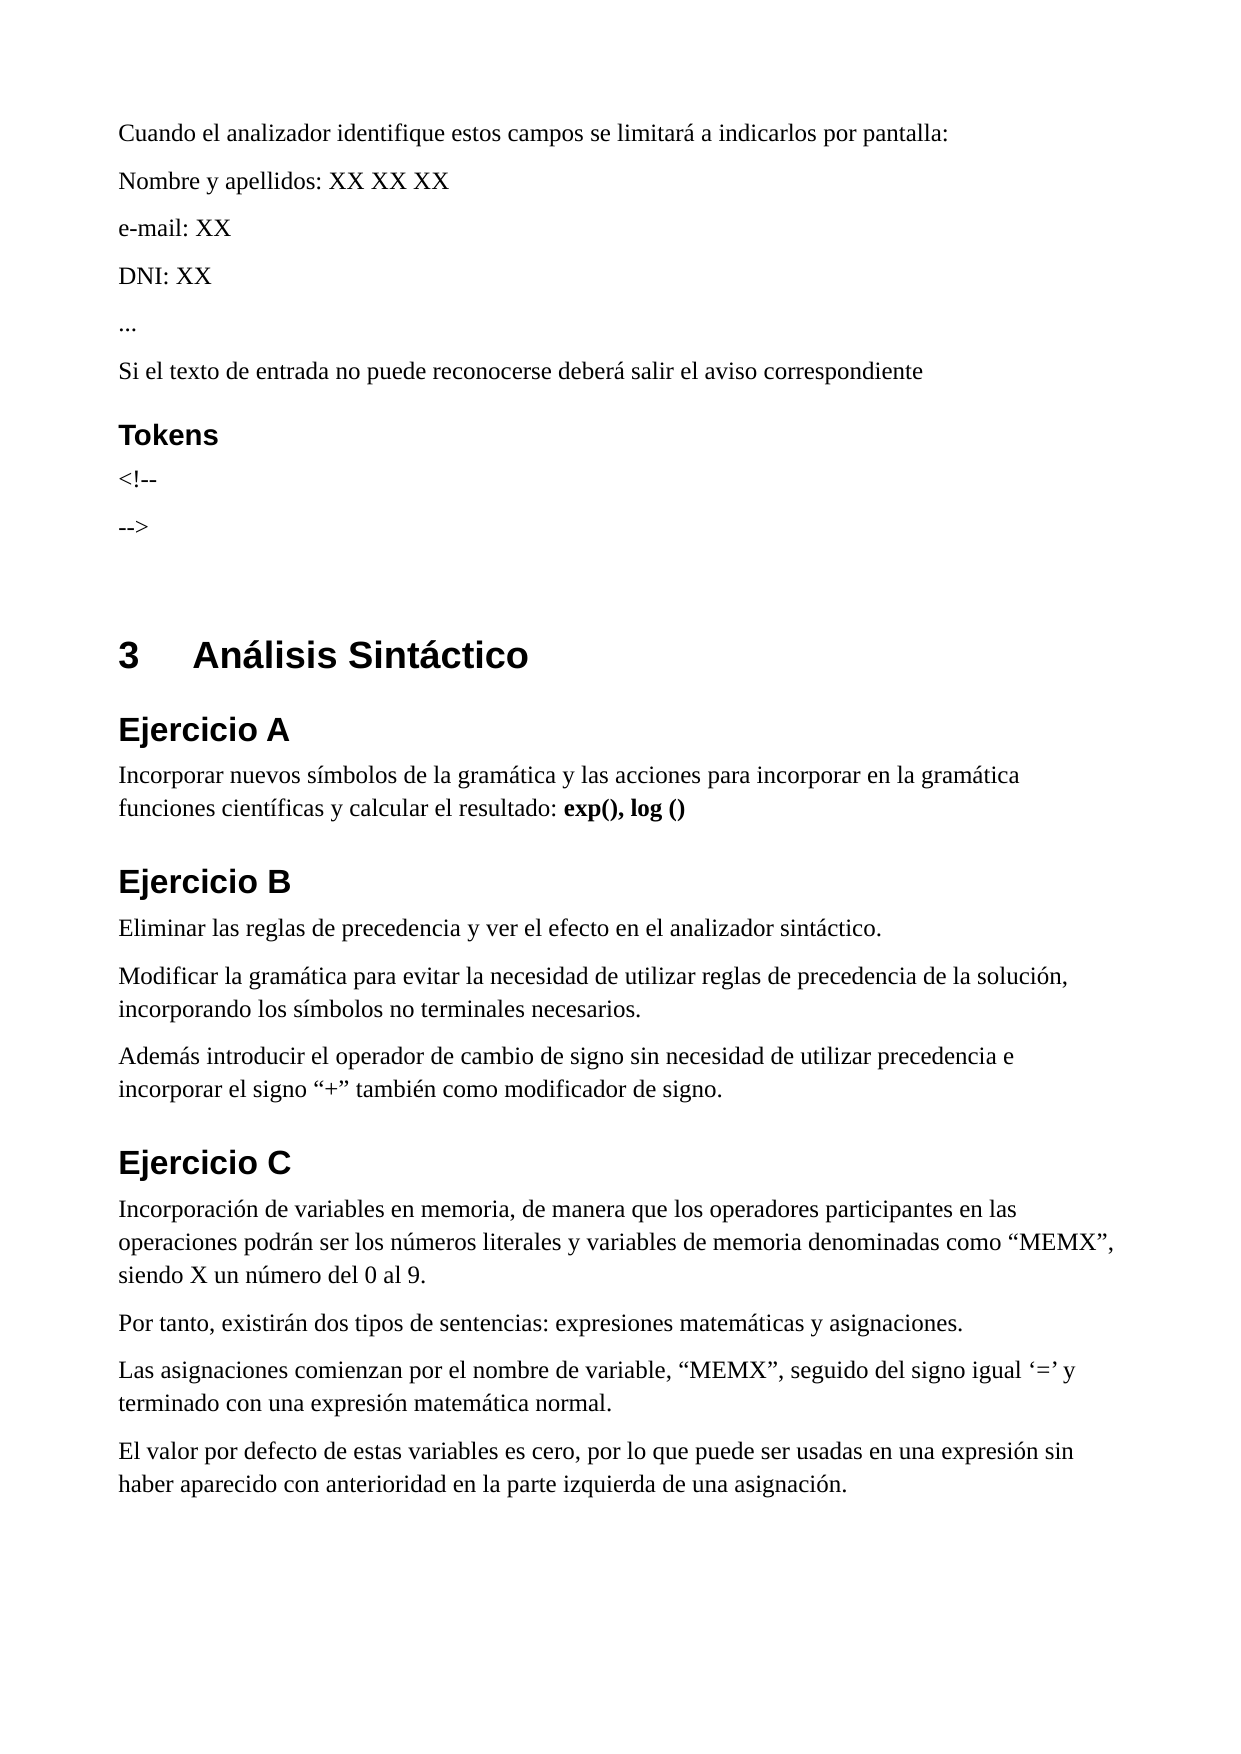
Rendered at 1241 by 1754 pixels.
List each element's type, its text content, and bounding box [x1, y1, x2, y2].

text Por tanto, existirán dos tipos de sentencias: expresiones matemáticas y asignaciones. [118, 1308, 1122, 1336]
subtitle Ejercicio C [118, 1143, 1122, 1181]
text Eliminar las reglas de precedencia y ver el efecto en el analizador sintáctico. [118, 913, 1122, 942]
subtitle Tokens [118, 418, 1122, 452]
text --> [118, 512, 1122, 541]
text Modificar la gramática para evitar la necesidad de utilizar reglas de precedencia de la solución, incorporando los símbolos no terminales necesarios. [118, 961, 1122, 1022]
subtitle Ejercicio B [118, 862, 1122, 901]
text ... [118, 308, 1122, 337]
text DNI: XX [118, 261, 1122, 290]
text <!-- [118, 464, 1122, 493]
text Incorporación de variables en memoria, de manera que los operadores participantes en las operaciones podrán ser los números literales y variables de memoria denominadas como “MEMX”, siendo X un número del 0 al 9. [118, 1194, 1122, 1289]
text Las asignaciones comienzan por el nombre de variable, “MEMX”, seguido del signo igual ‘=’ y terminado con una expresión matemática normal. [118, 1355, 1122, 1417]
text Si el texto de entrada no puede reconocerse deberá salir el aviso correspondiente [118, 356, 1122, 385]
text e-mail: XX [118, 213, 1122, 242]
text Nombre y apellidos: XX XX XX [118, 166, 1122, 194]
text Además introducir el operador de cambio de signo sin necesidad de utilizar precedencia e incorporar el signo “+” también como modificador de signo. [118, 1041, 1122, 1103]
text Cuando el analizador identifique estos campos se limitará a indicarlos por pantalla: [118, 118, 1122, 147]
subtitle Análisis Sintáctico [118, 632, 1122, 676]
text Incorporar nuevos símbolos de la gramática y las acciones para incorporar en la gramática funciones científicas y calcular el resultado: exp(), log () [118, 761, 1122, 822]
text El valor por defecto de estas variables es cero, por lo que puede ser usadas en una expresión sin haber aparecido con anterioridad en la parte izquierda de una asignación. [118, 1436, 1122, 1498]
subtitle Ejercicio A [118, 709, 1122, 748]
